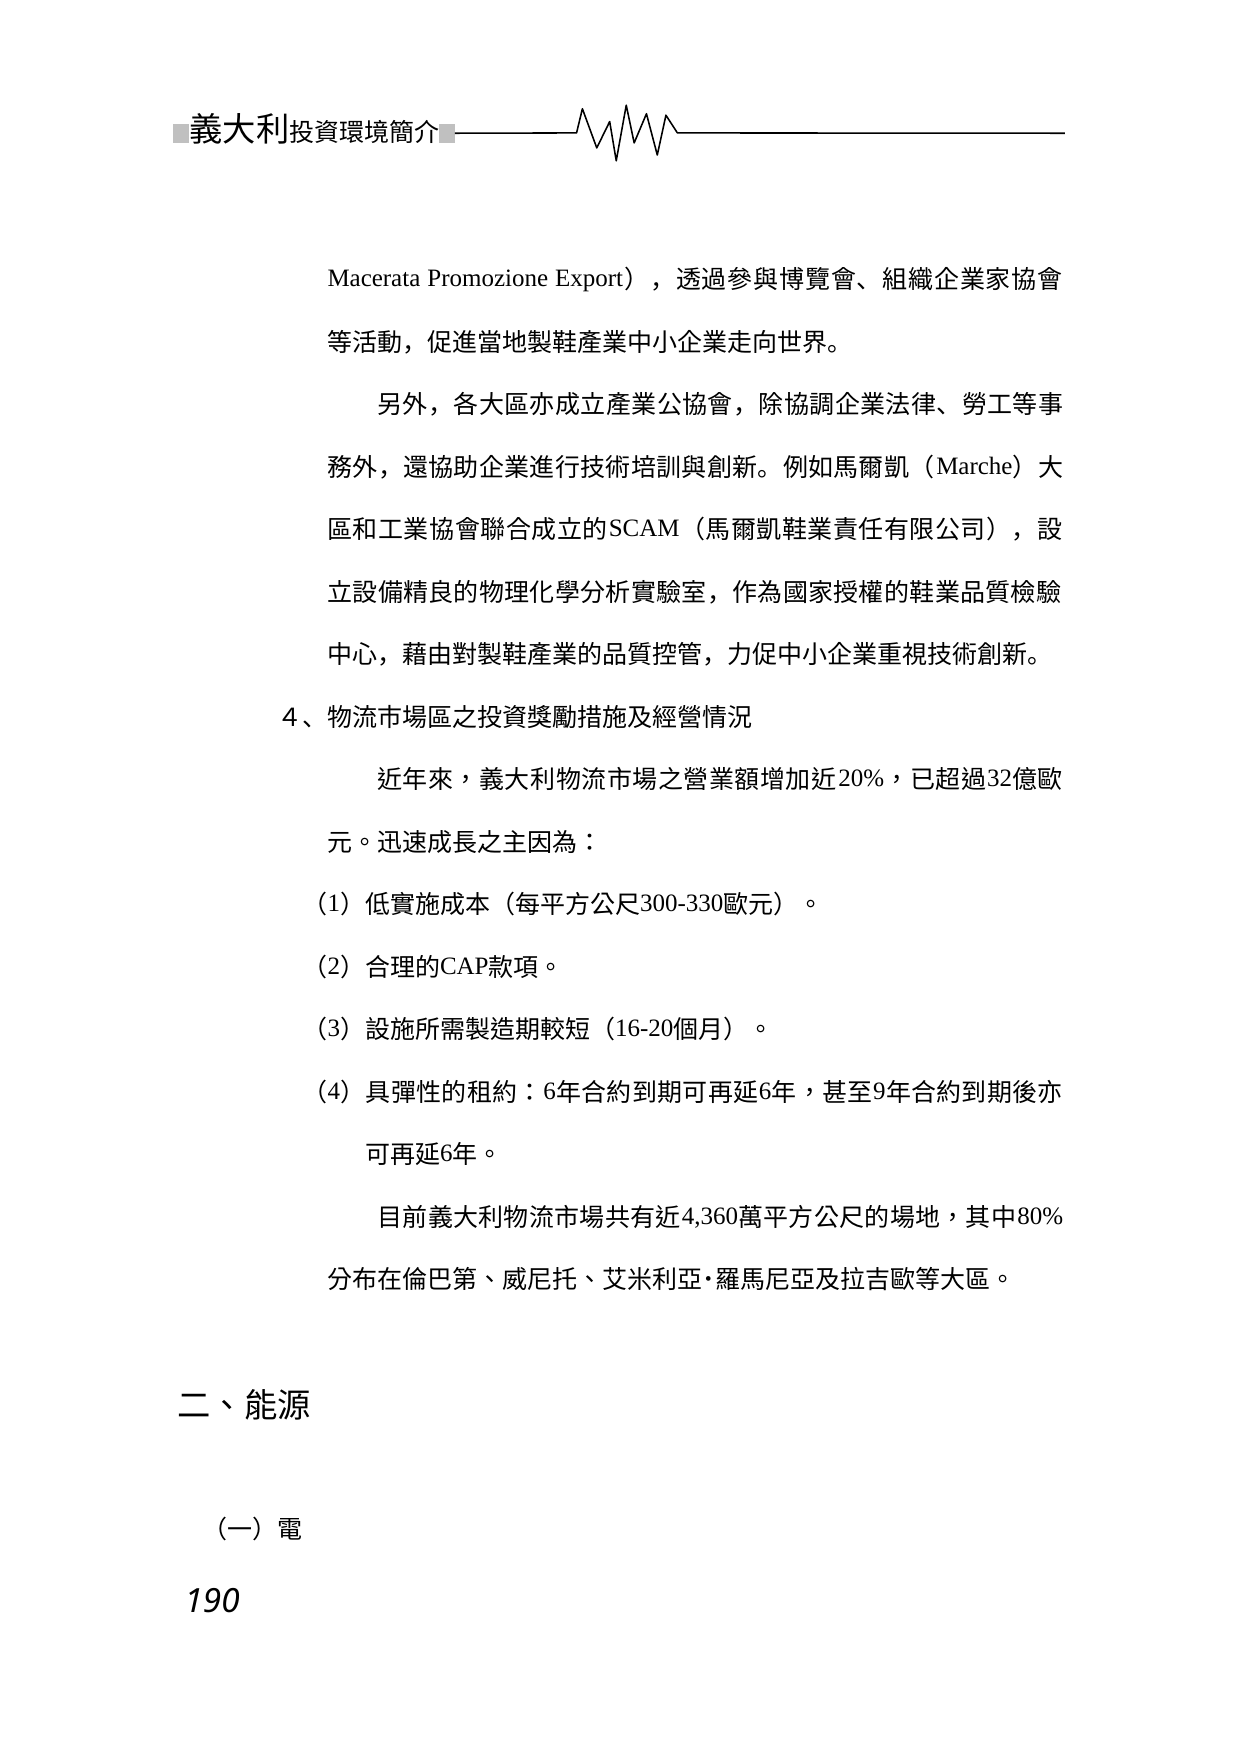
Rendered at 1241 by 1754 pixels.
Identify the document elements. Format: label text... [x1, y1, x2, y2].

text 另外，各大區亦成立產業公協會，除協調企業法律、勞工等事務外，還協助企業進行技術培訓與創新。例如馬爾凱（Marche）大區和工業協會聯合成立的SCAM（馬爾凱鞋業責任有限公司），設立設備精良的物理化學分析實驗室，作為國家授權的鞋業品質檢驗中心，藉由對製鞋產業的品質控管，力促中小企業重視技術創新。 [327, 361, 1063, 674]
text 目前義大利物流市場共有近4,360萬平方公尺的場地，其中80%分布在倫巴第、威尼托、艾米利亞˙羅馬尼亞及拉吉歐等大區。 [327, 1174, 1063, 1299]
text （4）具彈性的租約：6年合約到期可再延6年，甚至9年合約到期後亦可再延6年。 [302, 1049, 1063, 1174]
text 二、能源 [177, 1361, 1063, 1424]
text （一）電 [202, 1486, 1063, 1549]
text （1）低實施成本（每平方公尺300-330歐元）。 [302, 861, 1063, 924]
text （3）設施所需製造期較短（16-20個月）。 [302, 986, 1063, 1049]
text （2）合理的CAP款項。 [302, 924, 1063, 986]
text 近年來，義大利物流市場之營業額增加近20%，已超過32億歐元。迅速成長之主因為： [327, 736, 1063, 861]
text ４、物流市場區之投資獎勵措施及經營情況 [277, 674, 1063, 736]
text Macerata Promozione Export），透過參與博覽會、組織企業家協會等活動，促進當地製鞋產業中小企業走向世界。 [327, 236, 1063, 361]
